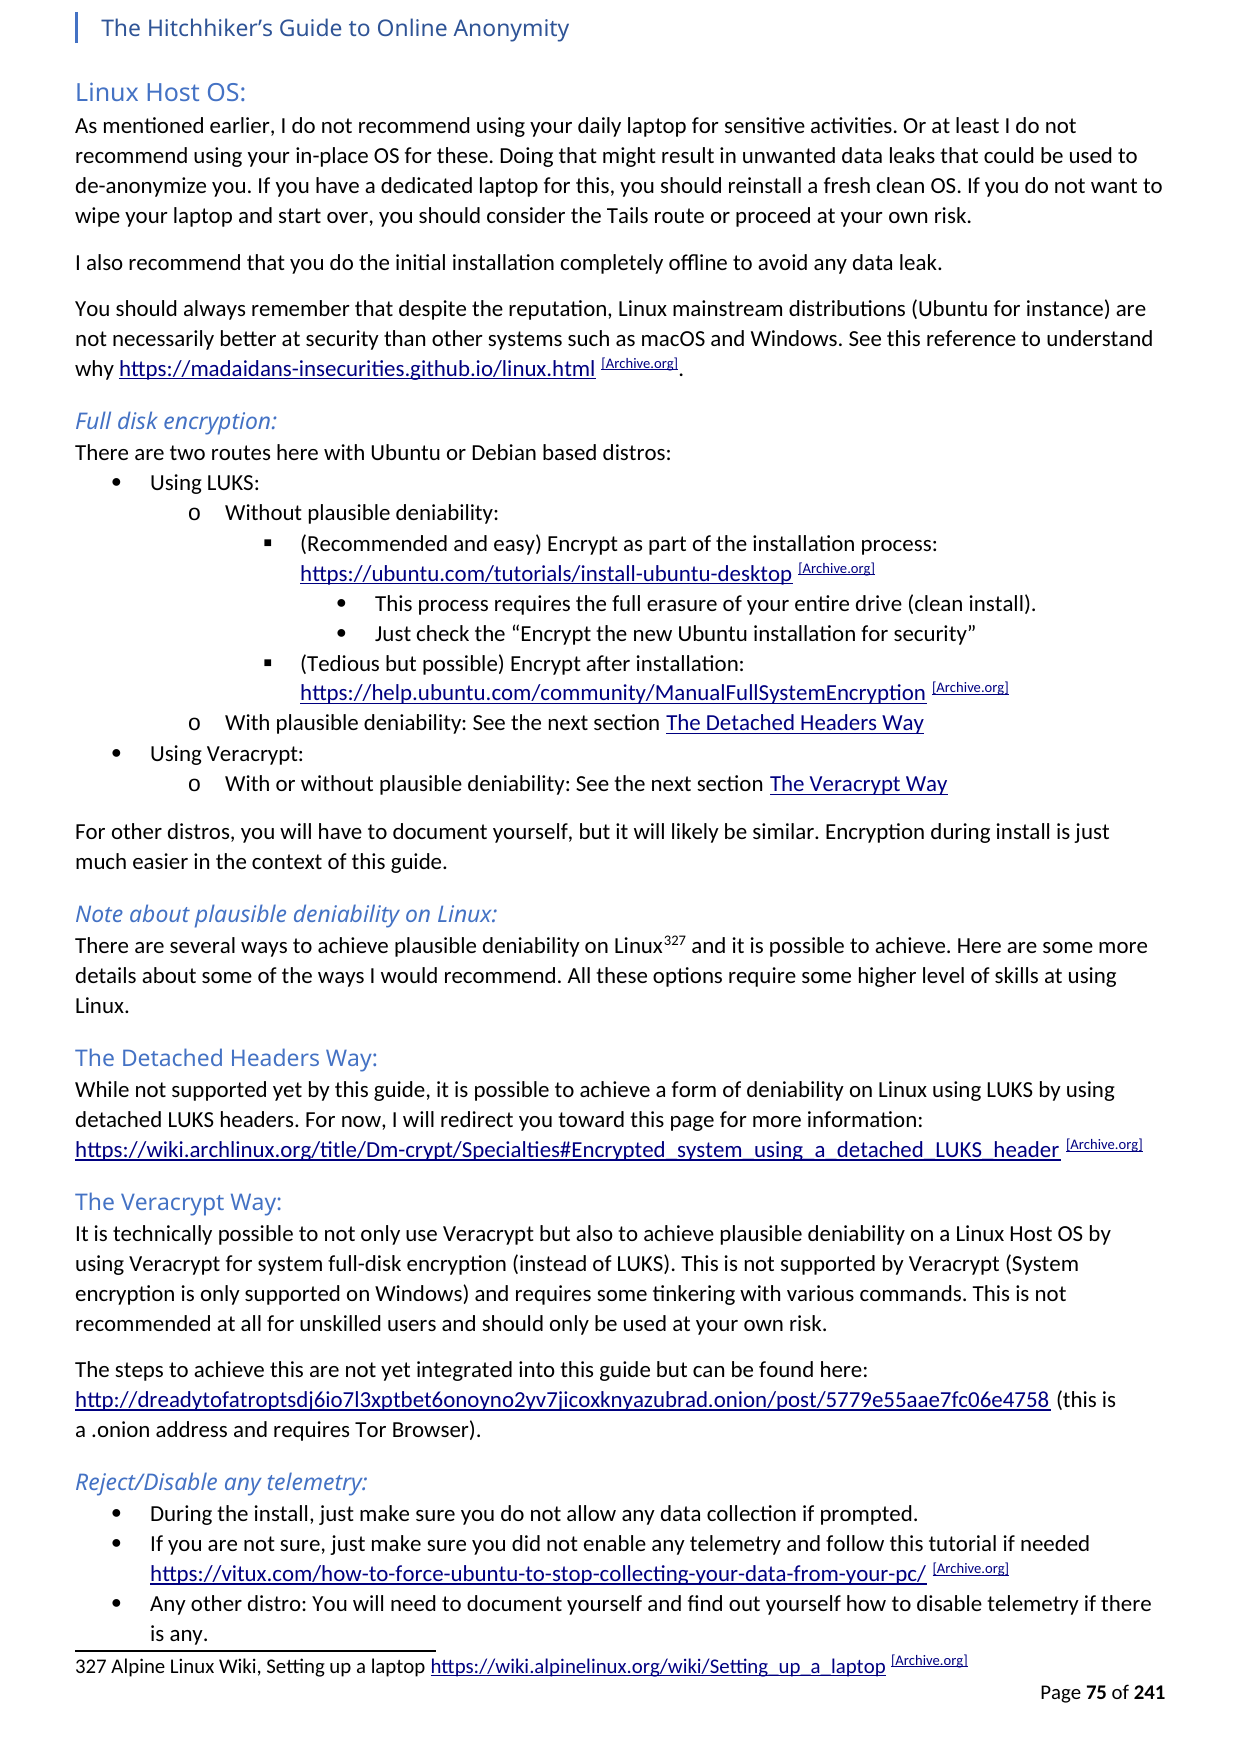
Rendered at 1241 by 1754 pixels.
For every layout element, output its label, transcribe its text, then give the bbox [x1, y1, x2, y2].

text The steps to achieve this are not yet integrated into this guide but can be found here: http://dreadytofatroptsdj6io7l3xptbet6onoyno2yv7jicoxknyazubrad.onion/post/5779e55aae7fc06e4758 (this is a .onion address and requires Tor Browser). [75, 1356, 1165, 1443]
text There are several ways to achieve plausible deniability on Linux and it is possible to achieve. Here are some more details about some of the ways I would recommend. All these options require some higher level of skills at using Linux. [75, 931, 1165, 1019]
list With plausible deniability: See the next section The Detached Headers Way [187, 708, 1165, 738]
list (Recommended and easy) Encrypt as part of the installation process: https://ubuntu.com/tutorials/install-ubuntu-desktop [Archive.org] [262, 529, 1165, 587]
list Using LUKS: [112, 468, 1165, 496]
subtitle Linux Host OS: [75, 75, 1165, 109]
subtitle The Detached Headers Way: [75, 1042, 1165, 1073]
list Any other distro: You will need to document yourself and find out yourself how to disable telemetry if there is any. [112, 1589, 1165, 1647]
list Using Veracrypt: [112, 739, 1165, 768]
list During the install, just make sure you do not allow any data collection if prompted. [112, 1499, 1165, 1527]
text There are two routes here with Ubuntu or Debian based distros: [75, 438, 1165, 466]
text For other distros, you will have to document yourself, but it will likely be similar. Encryption during install is just much easier in the context of this guide. [75, 817, 1165, 875]
list With or without plausible deniability: See the next section The Veracrypt Way [187, 769, 1165, 799]
subtitle The Veracrypt Way: [75, 1186, 1165, 1217]
text You should always remember that despite the reputation, Linux mainstream distributions (Ubuntu for instance) are not necessarily better at security than other systems such as macOS and Windows. See this reference to understand why https://madaidans-insecurities.github.io/linux.html [Archive.org]. [75, 294, 1165, 382]
subtitle Note about plausible deniability on Linux: [75, 898, 1165, 929]
list This process requires the full erasure of your entire drive (clean install). [337, 589, 1165, 617]
text Alpine Linux Wiki, Setting up a laptop https://wiki.alpinelinux.org/wiki/Setting_up_a_laptop [Archive.org] [75, 1651, 1165, 1679]
list Just check the “Encrypt the new Ubuntu installation for security” [337, 619, 1165, 647]
text While not supported yet by this guide, it is possible to achieve a form of deniability on Linux using LUKS by using detached LUKS headers. For now, I will redirect you toward this page for more information: https://wiki.archlinux.org/title/Dm-crypt/Specialties#Encrypted_system_using_a_detached_LUKS_header [Archive.org] [75, 1075, 1165, 1163]
subtitle Full disk encryption: [75, 405, 1165, 436]
list If you are not sure, just make sure you did not enable any telemetry and follow this tutorial if needed https://vitux.com/how-to-force-ubuntu-to-stop-collecting-your-data-from-your-pc/ [Archive.org] [112, 1529, 1165, 1587]
text As mentioned earlier, I do not recommend using your daily laptop for sensitive activities. Or at least I do not recommend using your in-place OS for these. Doing that might result in unwanted data leaks that could be used to de-anonymize you. If you have a dedicated laptop for this, you should reinstall a fresh clean OS. If you do not want to wipe your laptop and start over, you should consider the Tails route or proceed at your own risk. [75, 111, 1165, 229]
text It is technically possible to not only use Veracrypt but also to achieve plausible deniability on a Linux Host OS by using Veracrypt for system full-disk encryption (instead of LUKS). This is not supported by Veracrypt (System encryption is only supported on Windows) and requires some tinkering with various commands. This is not recommended at all for unskilled users and should only be used at your own risk. [75, 1219, 1165, 1337]
text I also recommend that you do the initial installation completely offline to avoid any data leak. [75, 248, 1165, 276]
list (Tedious but possible) Encrypt after installation: https://help.ubuntu.com/community/ManualFullSystemEncryption [Archive.org] [262, 649, 1165, 707]
subtitle Reject/Disable any telemetry: [75, 1466, 1165, 1497]
list Without plausible deniability: [187, 498, 1165, 527]
